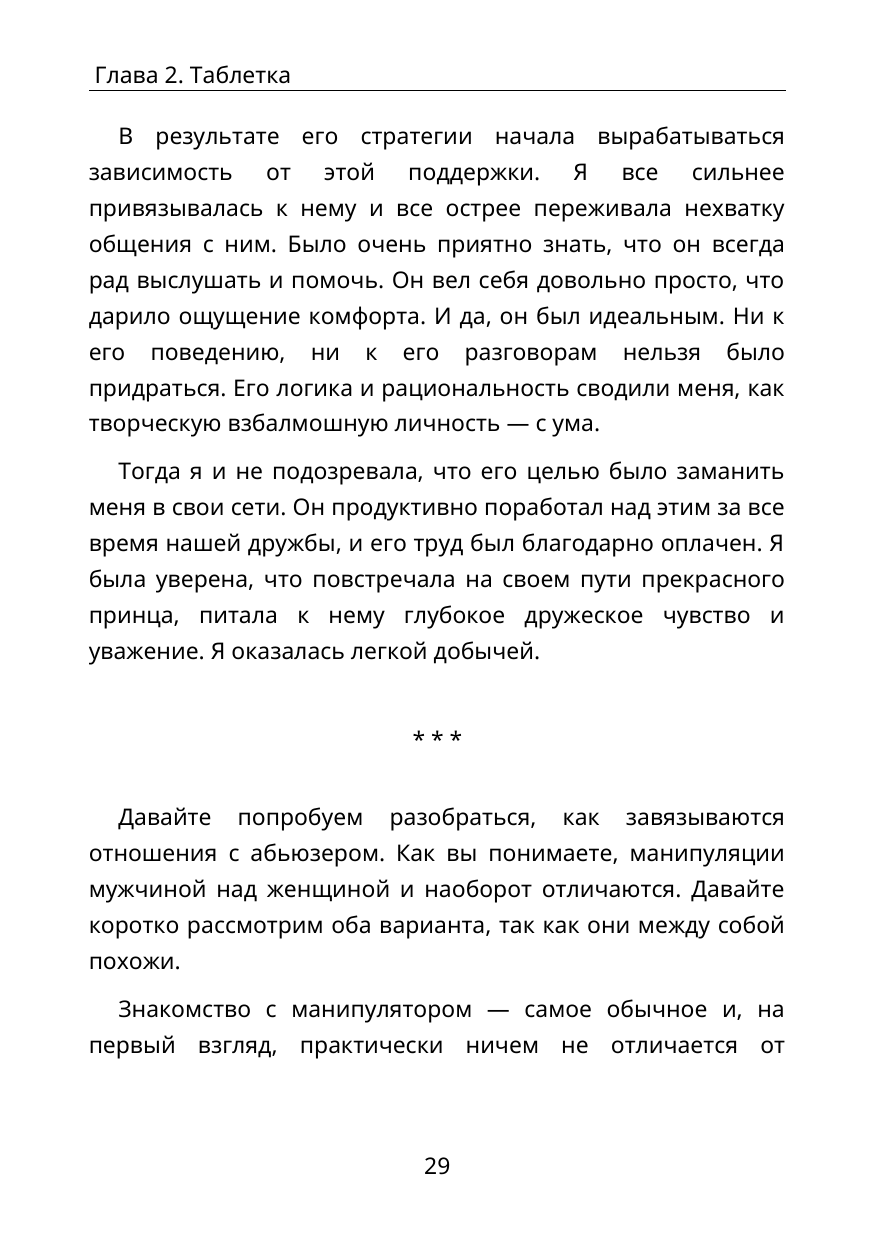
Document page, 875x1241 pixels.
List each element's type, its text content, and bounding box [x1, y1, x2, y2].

text Тогда я и не подозревала, что его целью было заманить меня в свои сети. Он продуктивно поработал над этим за все время нашей дружбы, и его труд был благодарно оплачен. Я была уверена, что повстречала на своем пути прекрасного принца, питала к нему глубокое дружеское чувство и уважение. Я оказалась легкой добычей. [88, 455, 786, 666]
text В результате его стратегии начала вырабатываться зависимость от этой поддержки. Я все сильнее привязывалась к нему и все острее переживала нехватку общения с ним. Было очень приятно знать, что он всегда рад выслушать и помочь. Он вел себя довольно просто, что дарило ощущение комфорта. И да, он был идеальным. Ни к его поведению, ни к его разговорам нельзя было придраться. Его логика и рациональность сводили меня, как творческую взбалмошную личность — с ума. [88, 120, 786, 439]
text Давайте попробуем разобраться, как завязываются отношения с абьюзером. Как вы понимаете, манипуляции мужчиной над женщиной и наоборот отличаются. Давайте коротко рассмотрим оба варианта, так как они между собой похожи. [88, 801, 786, 976]
text Знакомство с манипулятором — самое обычное и, на первый взгляд, практически ничем не отличается от [88, 993, 786, 1060]
subtitle * * * [88, 724, 786, 755]
